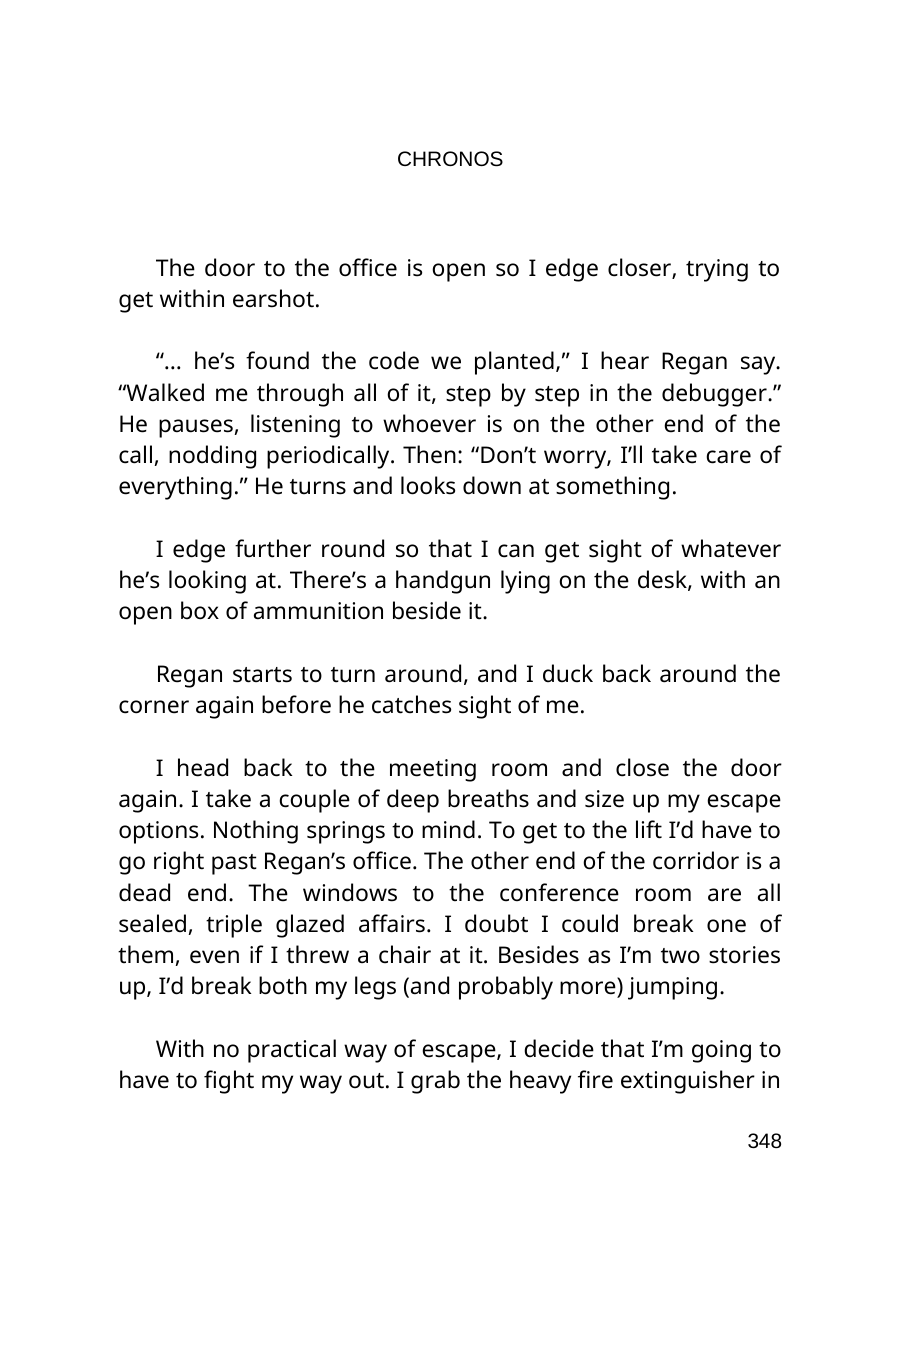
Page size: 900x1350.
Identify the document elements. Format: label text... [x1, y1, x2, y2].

text Regan starts to turn around, and I duck back around the corner again before he catches sight of me. [118, 658, 782, 720]
text I edge further round so that I can get sight of whatever he’s looking at. There’s a handgun lying on the desk, with an open box of ammunition beside it. [118, 533, 782, 626]
text I head back to the meeting room and close the door again. I take a couple of deep breaths and size up my escape options. Nothing springs to mind. To get to the lift I’d have to go right past Regan’s office. The other end of the corridor is a dead end. The windows to the conference room are all sealed, triple glazed affairs. I doubt I could break one of them, even if I threw a chair at it. Besides as I’m two stories up, I’d break both my legs (and probably more) jumping. [118, 751, 782, 1001]
text With no practical way of escape, I decide that I’m going to have to fight my way out. I grab the heavy fire extinguisher in [118, 1033, 782, 1095]
text “… he’s found the code we planted,” I hear Regan say. “Walked me through all of it, step by step in the debugger.” He pauses, listening to whoever is on the other end of the call, nodding periodically. Then: “Don’t worry, I’ll take care of everything.” He turns and looks down at something. [118, 345, 782, 501]
text The door to the office is open so I edge closer, trying to get within earshot. [118, 251, 782, 314]
